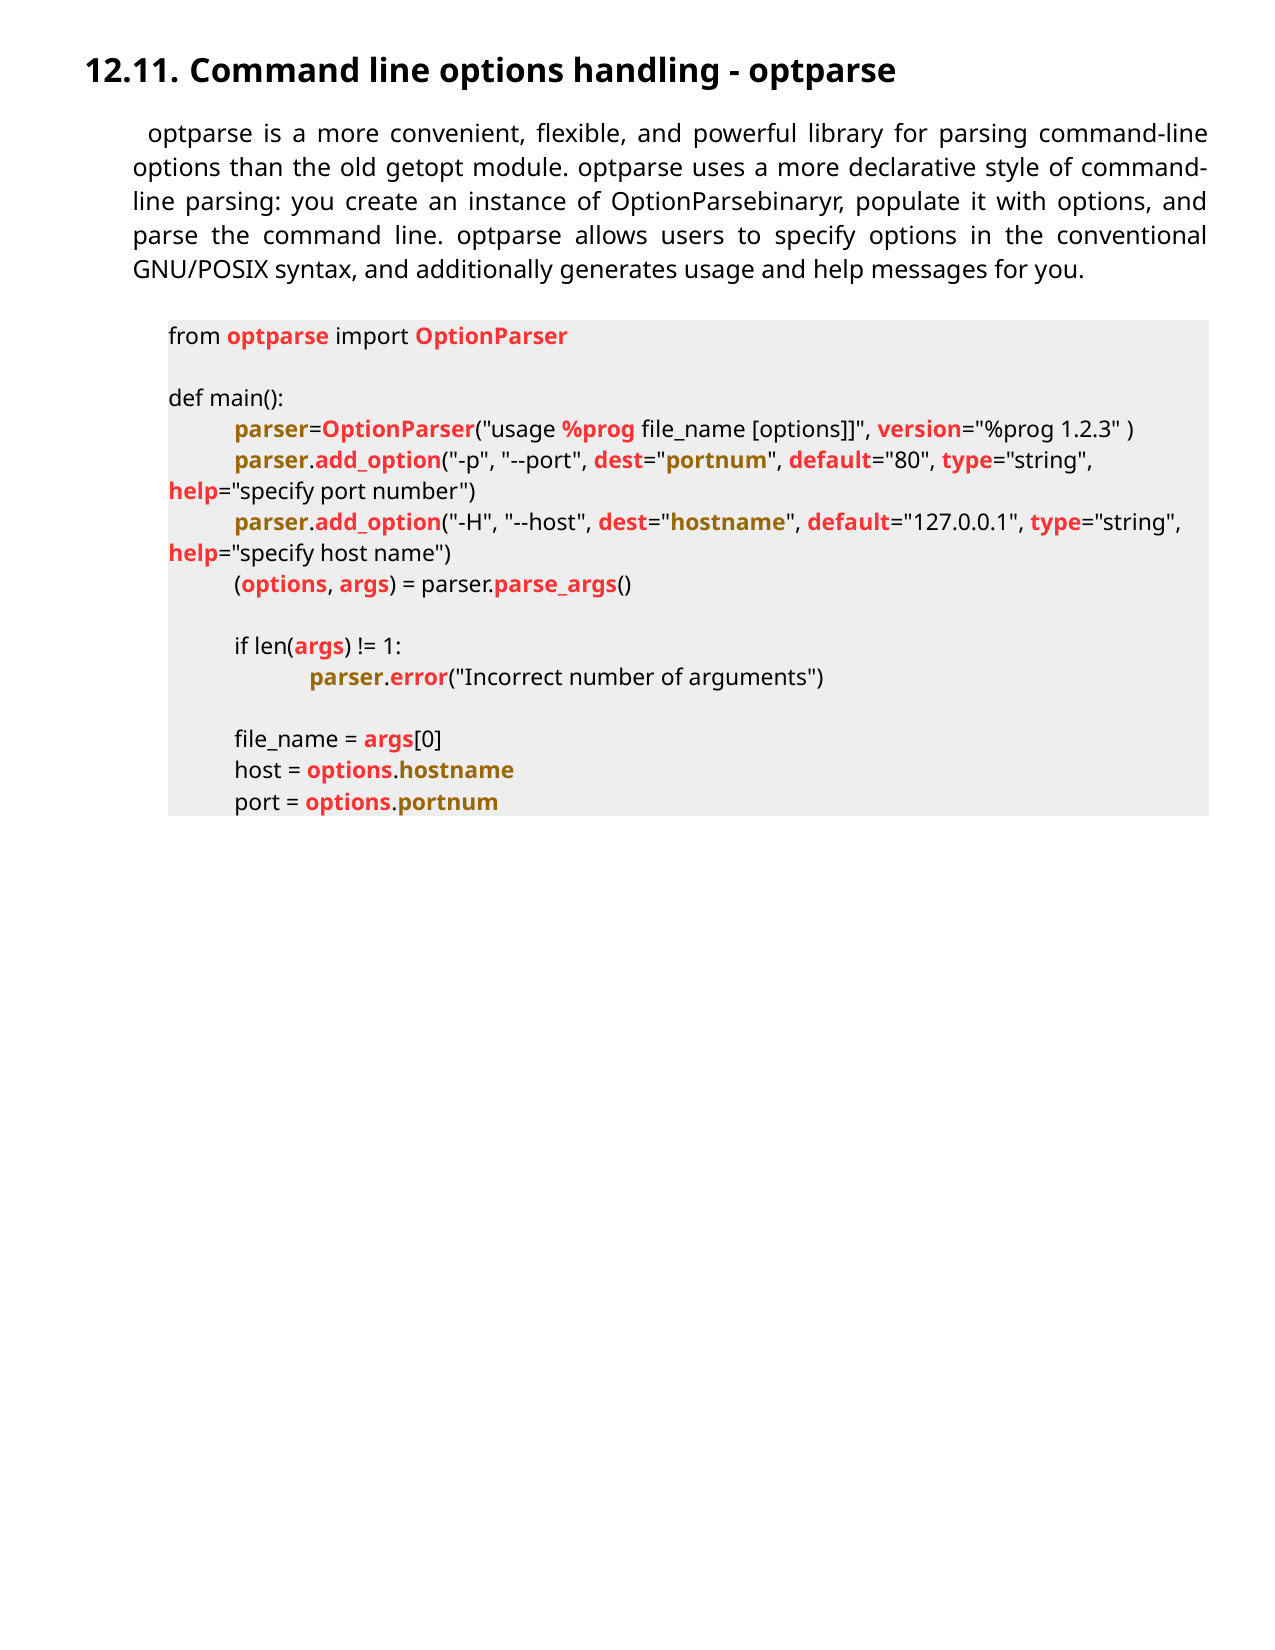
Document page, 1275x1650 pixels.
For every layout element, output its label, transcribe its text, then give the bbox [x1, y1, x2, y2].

text port = options.portnum [168, 785, 1209, 816]
text optparse is a more convenient, flexible, and powerful library for parsing command-line options than the old getopt module. optparse uses a more declarative style of command-line parsing: you create an instance of OptionParsebinaryr, populate it with options, and parse the command line. optparse allows users to specify options in the conventional GNU/POSIX syntax, and additionally generates usage and help messages for you. [132, 116, 1209, 286]
text (options, args) = parser.parse_args() [168, 568, 1209, 599]
text parser=OptionParser("usage %prog file_name [options]]", version="%prog 1.2.3" ) [168, 413, 1209, 444]
text parser.error("Incorrect number of arguments") [168, 661, 1209, 692]
text parser.add_option("-p", "--port", dest="portnum", default="80", type="string", help="specify port number") [168, 444, 1209, 506]
text host = options.hostname [168, 754, 1209, 785]
text parser.add_option("-H", "--host", dest="hostname", default="127.0.0.1", type="string", help="specify host name") [168, 506, 1209, 568]
subtitle Command line options handling - optparse [84, 46, 1209, 92]
text from optparse import OptionParser [168, 320, 1209, 351]
text def main(): [168, 382, 1209, 413]
text if len(args) != 1: [168, 630, 1209, 661]
text file_name = args[0] [168, 723, 1209, 754]
